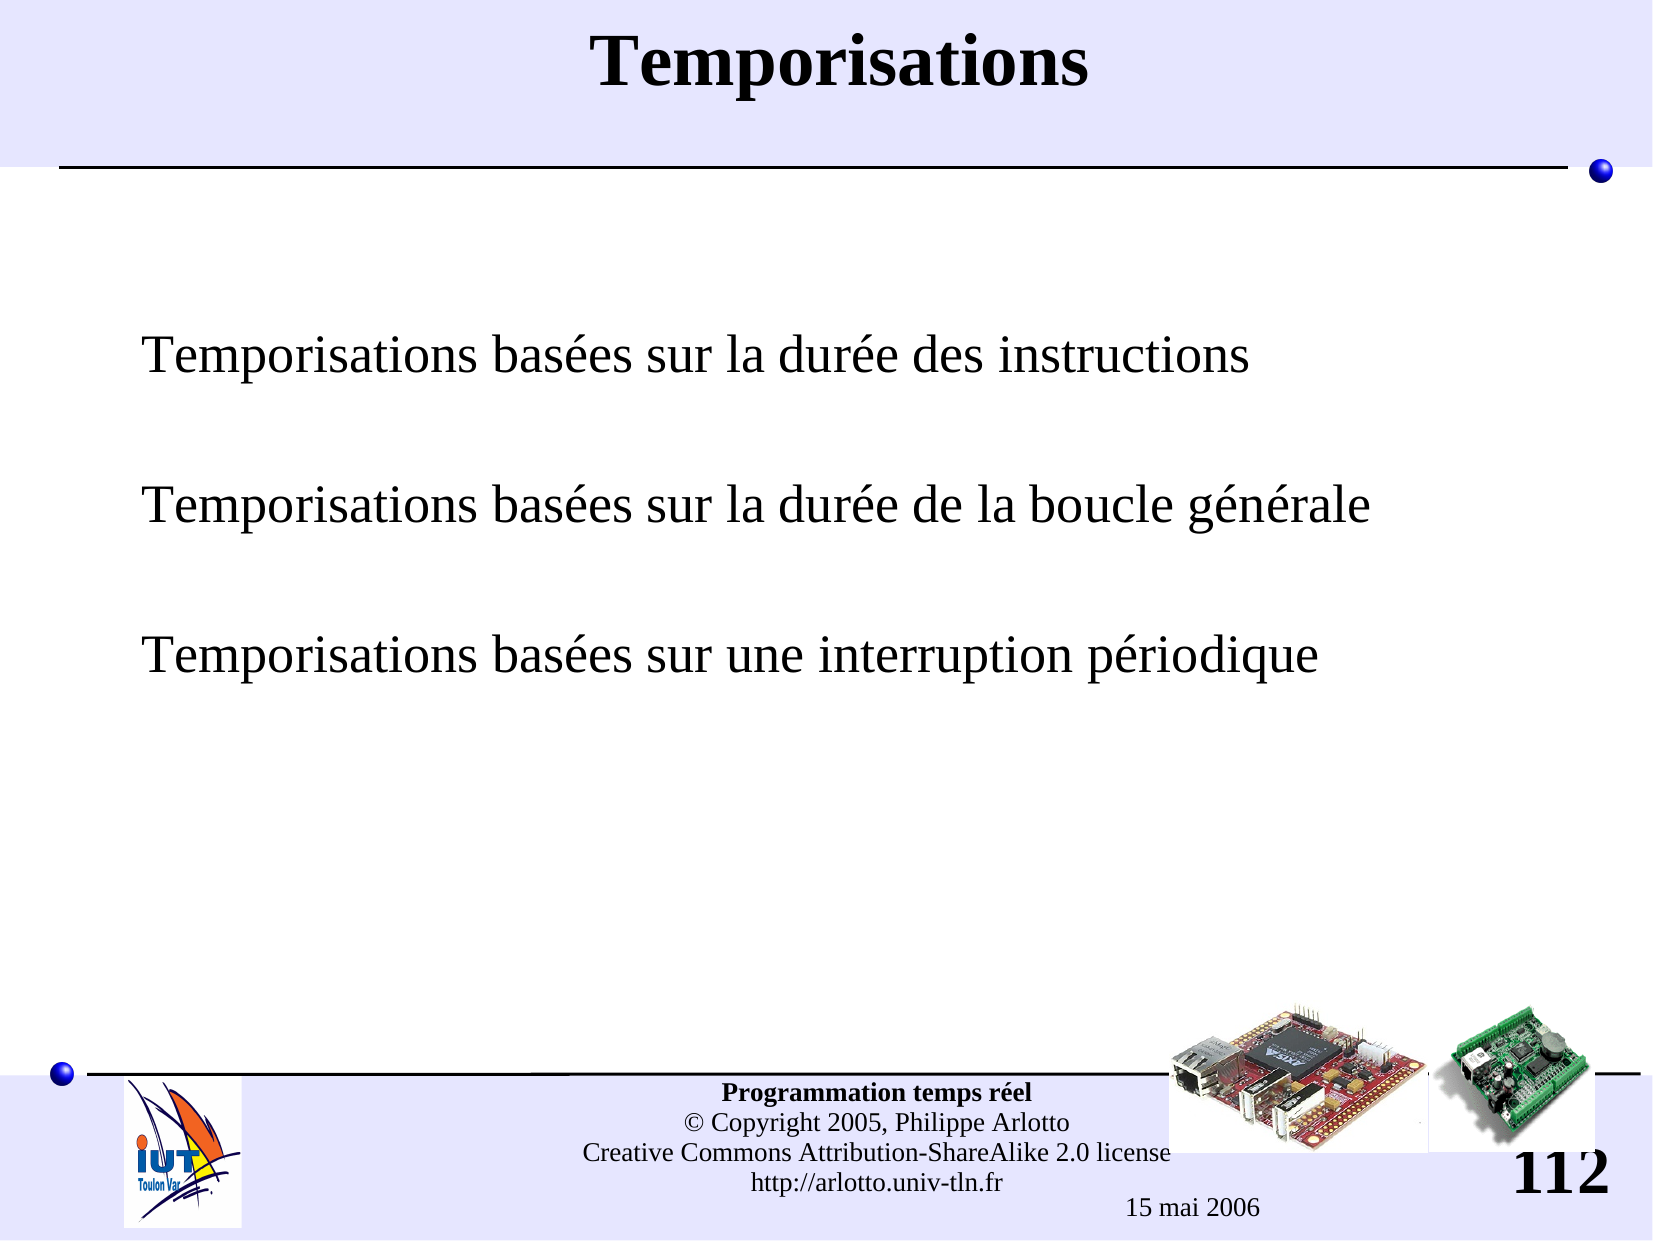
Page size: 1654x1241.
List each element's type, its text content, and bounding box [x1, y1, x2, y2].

list Temporisations basées sur la durée des instructions Temporisations basées sur la durée de la boucle générale Temporisations basées sur une interruption périodique [123, 324, 1536, 798]
picture [1169, 1000, 1428, 1153]
picture [1429, 1000, 1595, 1152]
title Temporisations [95, 14, 1585, 107]
